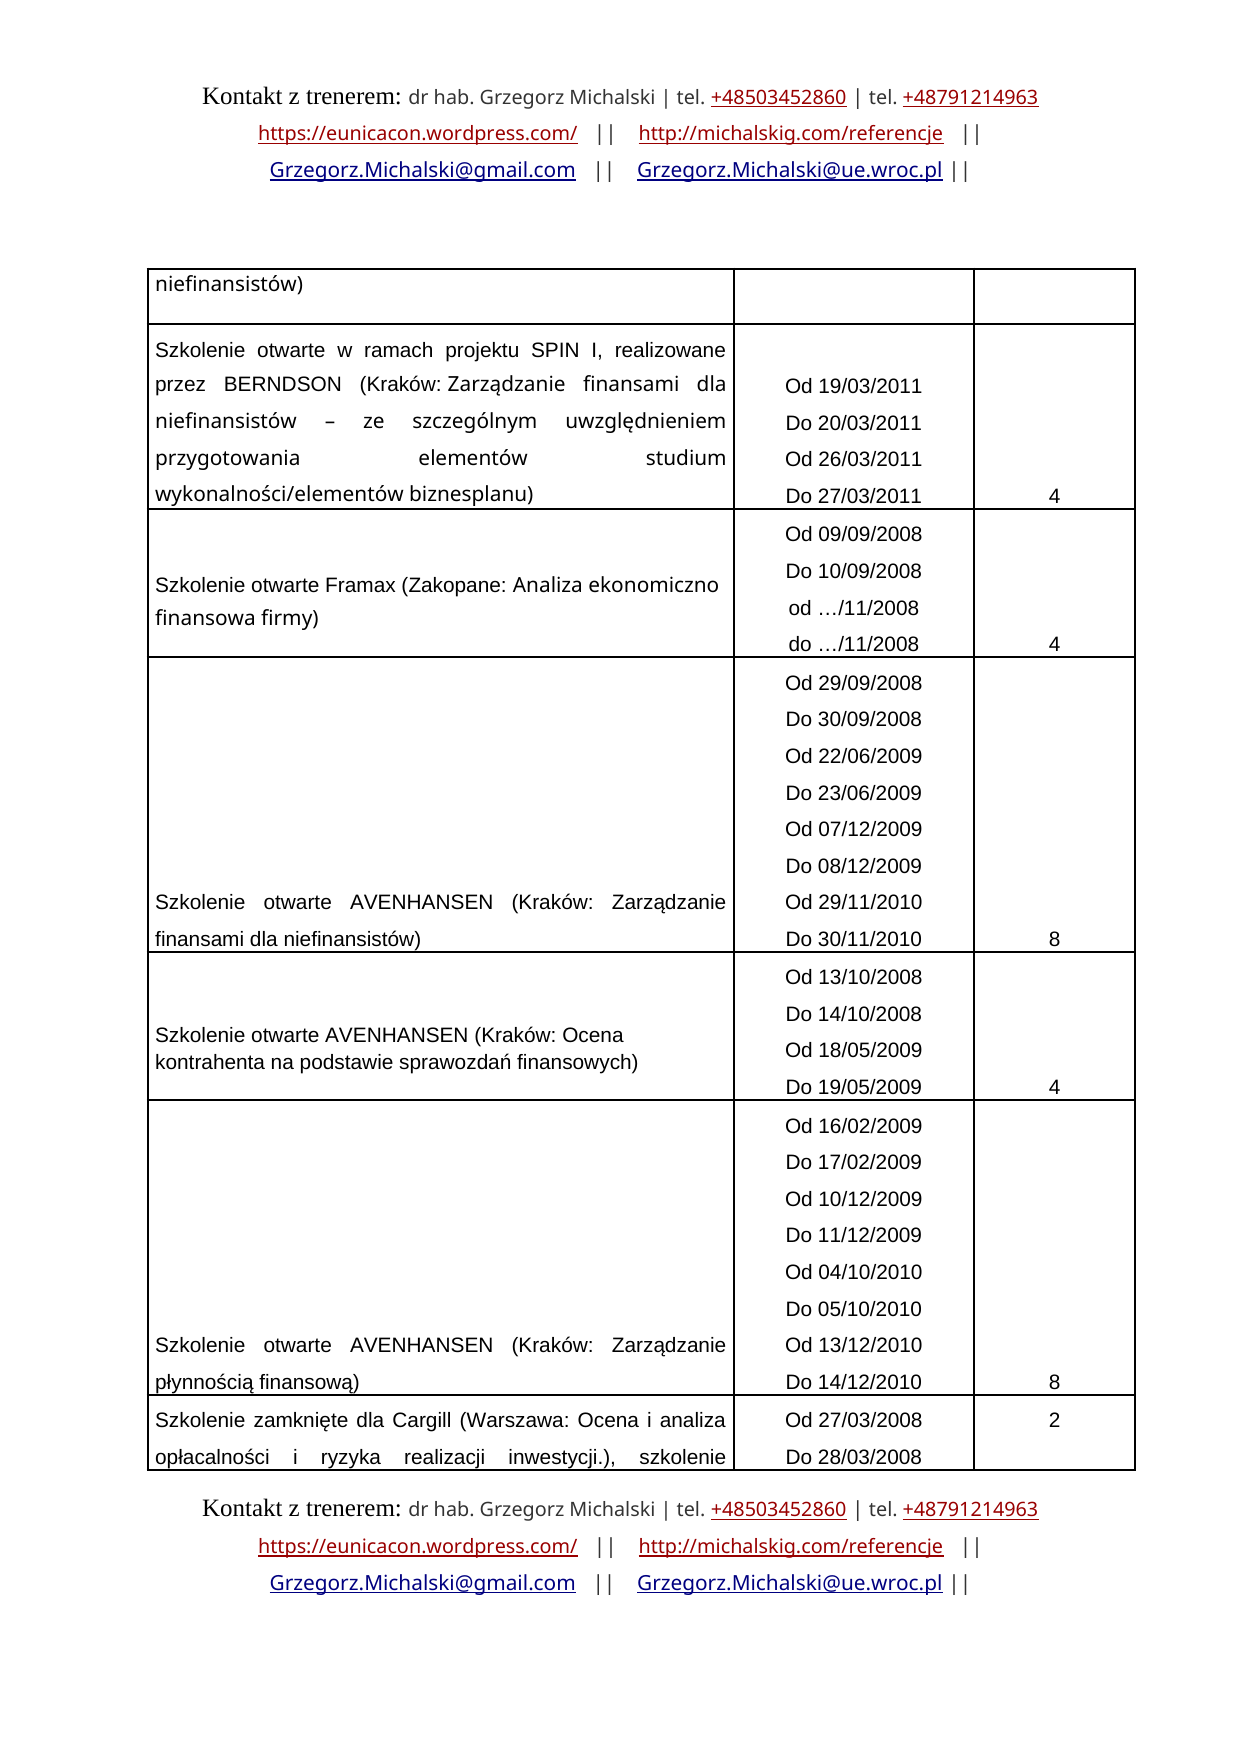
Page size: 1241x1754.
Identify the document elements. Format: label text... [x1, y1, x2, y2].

table_cell Szkolenie otwarte AVENHANSEN (Kraków: Zarządzanie finansami dla niefinansistów) [149, 658, 733, 951]
table_cell Od 16/02/2009 Do 17/02/2009 Od 10/12/2009 Do 11/12/2009 Od 04/10/2010 Do 05/10/2010 Od 13/12/2010 Do 14/12/2010 [735, 1101, 973, 1393]
table_cell [975, 270, 1134, 323]
table_cell 2 [975, 1396, 1134, 1469]
table_cell [735, 270, 973, 323]
table_cell Od 29/09/2008 Do 30/09/2008 Od 22/06/2009 Do 23/06/2009 Od 07/12/2009 Do 08/12/2009 Od 29/11/2010 Do 30/11/2010 [735, 658, 973, 951]
table_cell Od 09/09/2008 Do 10/09/2008 od …/11/2008 do …/11/2008 [735, 510, 973, 656]
table_cell niefinansistów) [149, 270, 733, 323]
table_cell 8 [975, 658, 1134, 951]
table_cell Szkolenie otwarte AVENHANSEN (Kraków: Ocena kontrahenta na podstawie sprawozdań finansowych) [149, 953, 733, 1099]
table_cell Szkolenie zamknięte dla Cargill (Warszawa: Ocena i analiza opłacalności i ryzyka realizacji inwestycji.), szkolenie [149, 1396, 733, 1469]
table_cell Od 13/10/2008 Do 14/10/2008 Od 18/05/2009 Do 19/05/2009 [735, 953, 973, 1099]
table_cell 8 [975, 1101, 1134, 1393]
table_cell Szkolenie otwarte AVENHANSEN (Kraków: Zarządzanie płynnością finansową) [149, 1101, 733, 1393]
table_cell Od 27/03/2008 Do 28/03/2008 [735, 1396, 973, 1469]
table_cell Szkolenie otwarte Framax (Zakopane: Analiza ekonomiczno finansowa firmy) [149, 510, 733, 656]
table_cell 4 [975, 510, 1134, 656]
table_cell 4 [975, 325, 1134, 508]
table_cell 4 [975, 953, 1134, 1099]
table_cell Od 19/03/2011 Do 20/03/2011 Od 26/03/2011 Do 27/03/2011 [735, 325, 973, 508]
table_cell Szkolenie otwarte w ramach projektu SPIN I, realizowane przez BERNDSON (Kraków: Zarządzanie finansami dla niefinansistów – ze szczególnym uwzględnieniem przygotowania elementów studium wykonalności/elementów biznesplanu) [149, 325, 733, 508]
